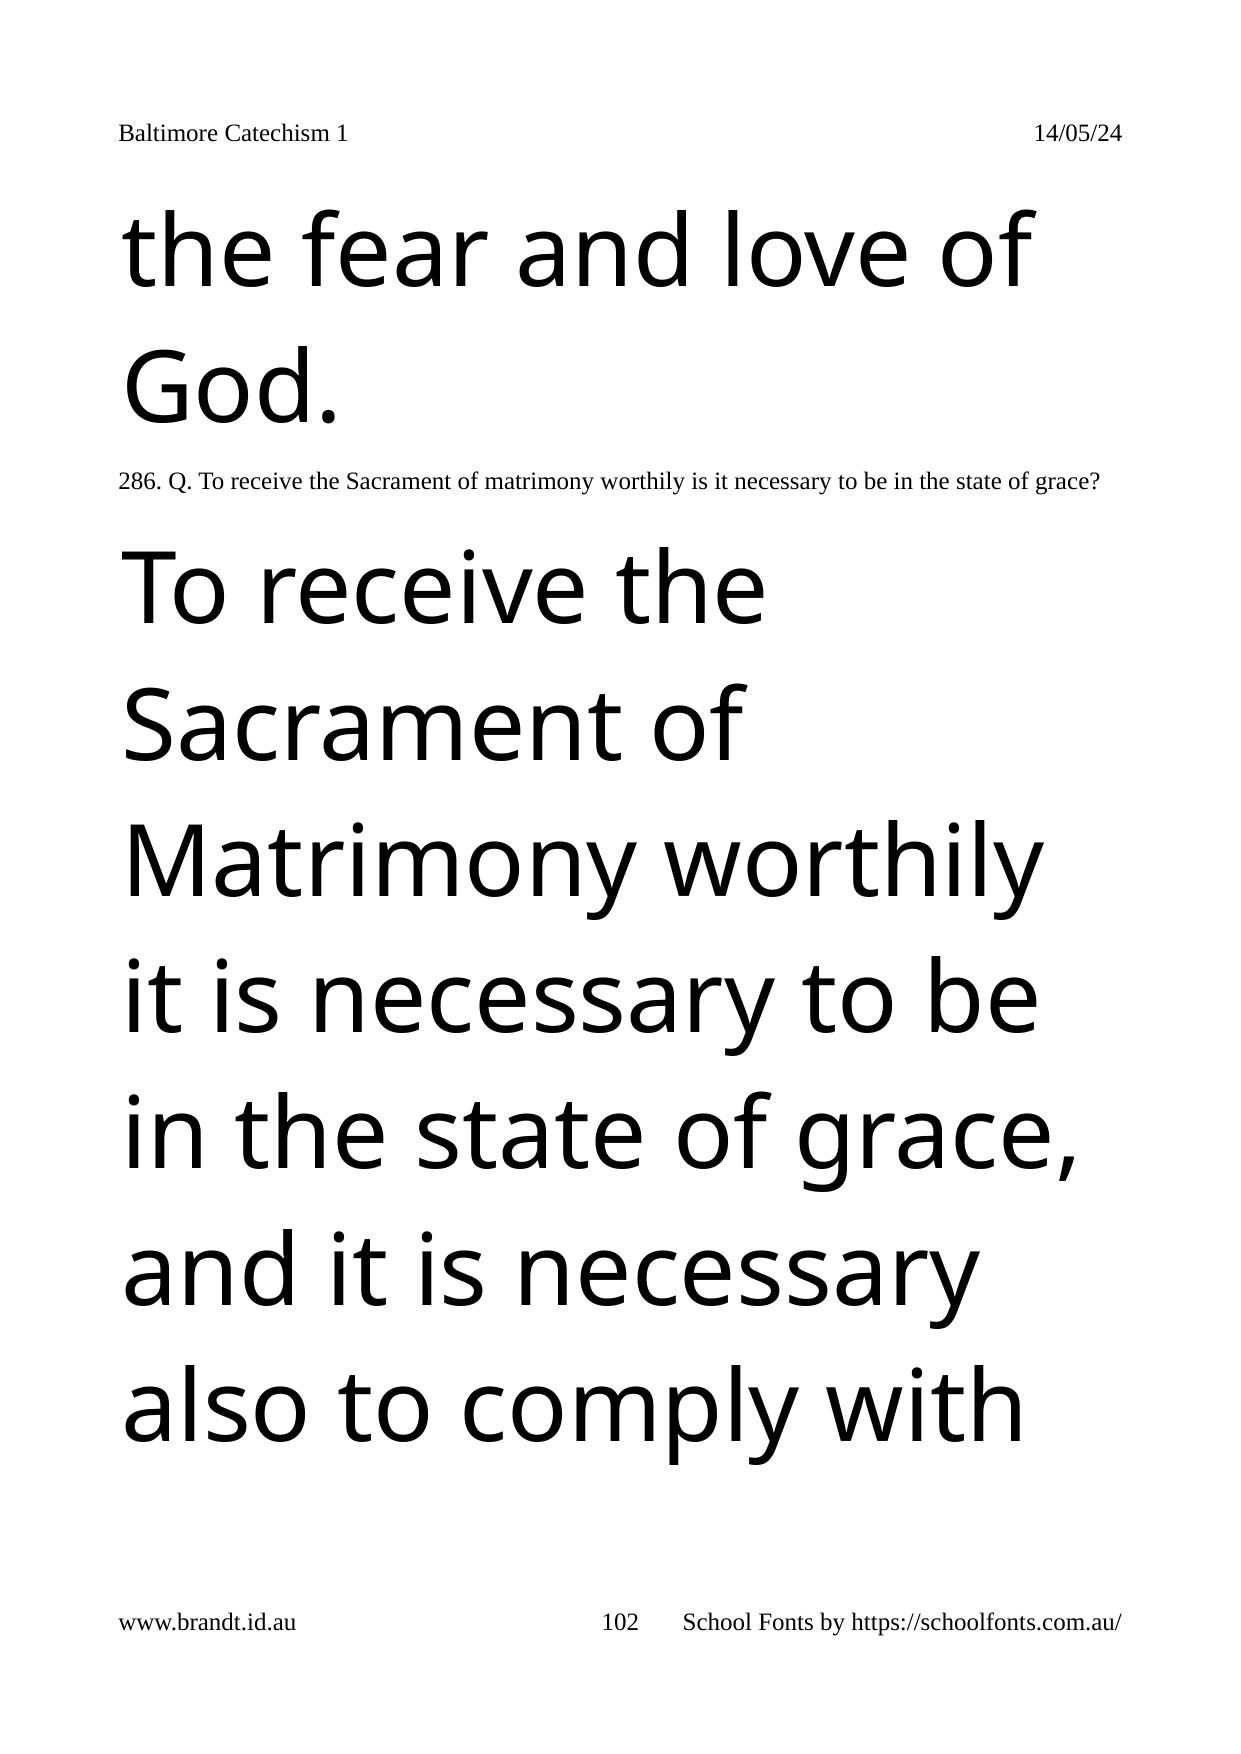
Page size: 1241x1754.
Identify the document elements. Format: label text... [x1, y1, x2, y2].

text 286. Q. To receive the Sacrament of matrimony worthily is it necessary to be in the state of grace? [118, 466, 1122, 495]
text the fear and love of God. [118, 176, 1122, 455]
text To receive the Sacrament of Matrimony worthily it is necessary to be in the state of grace, and it is necessary also to comply with [118, 514, 1122, 1474]
